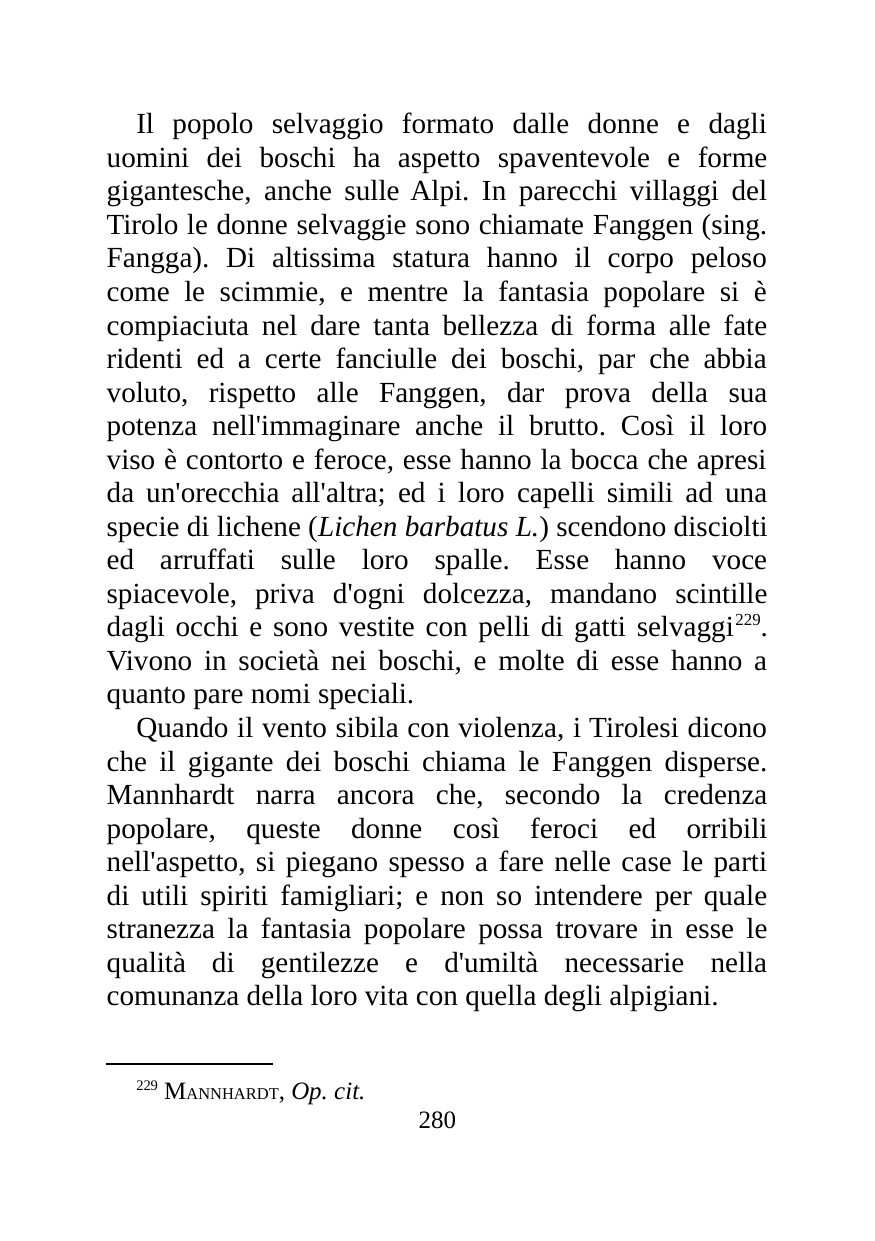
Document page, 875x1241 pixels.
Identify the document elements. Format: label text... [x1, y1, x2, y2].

text Quando il vento sibila con violenza, i Tirolesi dicono che il gigante dei boschi chiama le Fanggen disperse. Mannhardt narra ancora che, secondo la credenza popolare, queste donne così feroci ed orribili nell'aspetto, si piegano spesso a fare nelle case le parti di utili spiriti famigliari; e non so intendere per quale stranezza la fantasia popolare possa trovare in esse le qualità di gentilezze e d'umiltà necessarie nella comunanza della loro vita con quella degli alpigiani. [106, 710, 768, 1012]
text Il popolo selvaggio formato dalle donne e dagli uomini dei boschi ha aspetto spaventevole e forme gigantesche, anche sulle Alpi. In parecchi villaggi del Tirolo le donne selvaggie sono chiamate Fanggen (sing. Fangga). Di altissima statura hanno il corpo peloso come le scimmie, e mentre la fantasia popolare si è compiaciuta nel dare tanta bellezza di forma alle fate ridenti ed a certe fanciulle dei boschi, par che abbia voluto, rispetto alle Fanggen, dar prova della sua potenza nell'immaginare anche il brutto. Così il loro viso è contorto e feroce, esse hanno la bocca che apresi da un'orecchia all'altra; ed i loro capelli simili ad una specie di lichene (Lichen barbatus L.) scendono disciolti ed arruffati sulle loro spalle. Esse hanno voce spiacevole, priva d'ogni dolcezza, mandano scintille dagli occhi e sono vestite con pelli di gatti selvaggi. Vivono in società nei boschi, e molte di esse hanno a quanto pare nomi speciali. [106, 106, 768, 710]
text Mannhardt, Op. cit. [106, 1076, 768, 1105]
